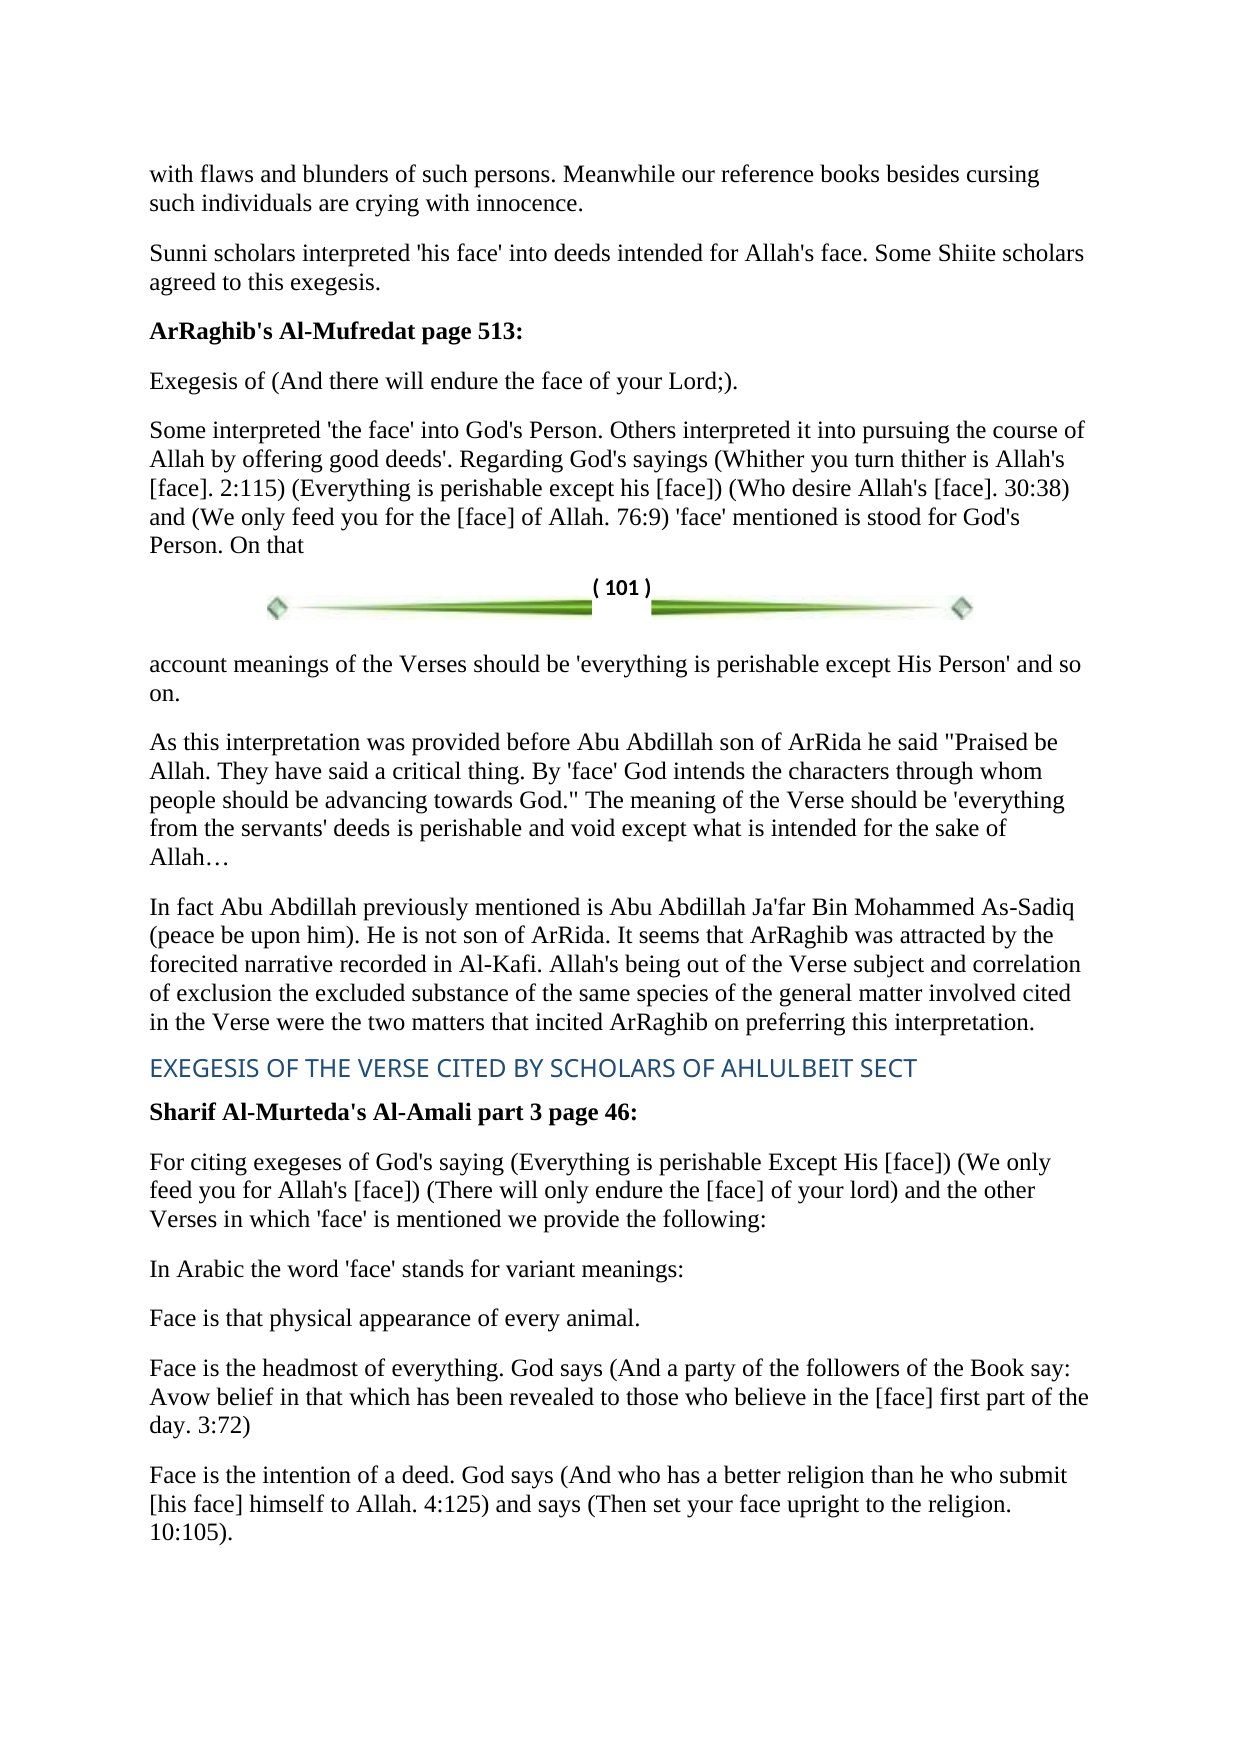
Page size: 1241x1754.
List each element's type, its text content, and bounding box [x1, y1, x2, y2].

table_header ( 101 ) account meanings of the Verses should be 'everything is perishable except His Person' and so on. As this interpretation was provided before Abu Abdillah son of Ar­Rida he said "Praised be Allah. They have said a critical thing. By 'face' God intends the characters through whom people should be advancing towards God." The meaning of the Verse should be 'everything from the servants' deeds is perishable and void except what is intended for the sake of Allah… In fact Abu Abdillah previously mentioned is Abu Abdillah Ja'far Bin Mohammed As­-Sadiq (peace be upon him). He is not son of Ar­Rida. It seems that Ar­Raghib was attracted by the forecited narrative recorded in Al-­Kafi. Allah's being out of the Verse subject and correlation of exclusion ­the excluded substance of the same species of the general matter involved­ cited in the Verse were the two matters that incited Ar­Raghib on preferring this interpretation. EXEGESIS OF THE VERSE CITED BY SCHOLARS OF AHLUL­BEIT SECT Sharif Al-­Murteda's Al-­Amali part 3 page 46: For citing exegeses of God's saying (Everything is perishable Except His [face]) (We only feed you for Allah's [face]) (There will only endure the [face] of your lord) and the other Verses in which 'face' is mentioned we provide the following: In Arabic the word 'face' stands for variant meanings: Face is that physical appearance of every animal. Face is the headmost of everything. God says (And a party of the followers of the Book say: Avow belief in that which has been revealed to those who believe in the [face] first part of the day. 3:72) Face is the intention of a deed. God says (And who has a better religion than he who submit [his face] himself to Allah. 4:125) and says (Then set your face upright to the religion. 10:105). [148, 571, 1093, 1558]
table_header with flaws and blunders of such persons. Meanwhile our reference books besides cursing such individuals are crying with innocence. Sunni scholars interpreted 'his face' into deeds intended for Allah's face. Some Shiite scholars agreed to this exegesis. Ar­Raghib's Al-­Mufredat page 513: Exegesis of (And there will endure the face of your Lord;). Some interpreted 'the face' into God's Person. Others interpreted it into pursuing the course of Allah by offering good deeds'. Regarding God's sayings (Whither you turn thither is Allah's [face]. 2:115) (Everything is perishable except his [face]) (Who desire Allah's [face]. 30:38) and (We only feed you for the [face] of Allah. 76:9) 'face' mentioned is stood for God's Person. On that [148, 148, 1093, 571]
